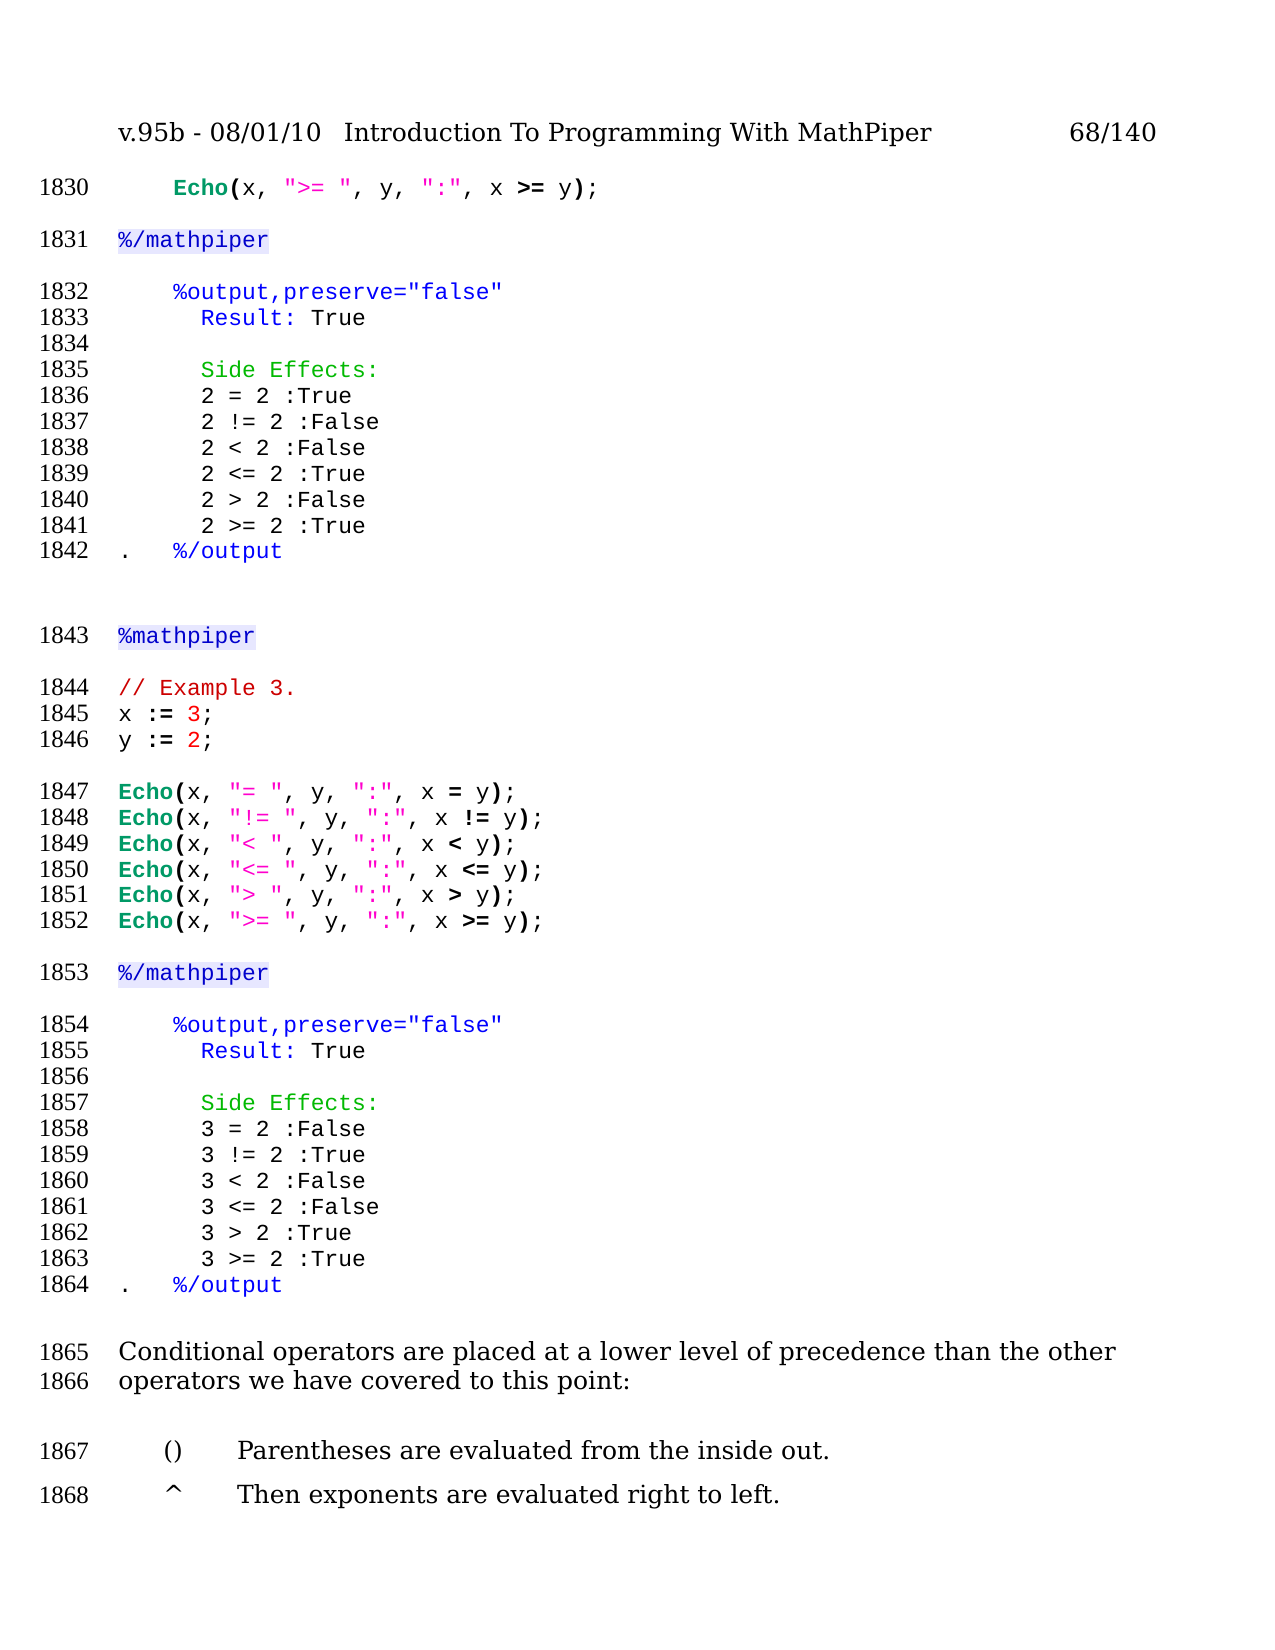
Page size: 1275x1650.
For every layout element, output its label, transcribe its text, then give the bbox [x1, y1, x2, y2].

text 3 < 2 :False [118, 1169, 1157, 1195]
text . %/output [118, 540, 1157, 566]
text 2 != 2 :False [118, 410, 1157, 436]
text x := 3; [118, 702, 1157, 728]
text Echo(x, "!= ", y, ":", x != y); [118, 806, 1157, 832]
text Echo(x, ">= ", y, ":", x >= y); [118, 177, 1157, 203]
text %output,preserve="false" [118, 281, 1157, 306]
text 2 = 2 :True [118, 384, 1157, 410]
text ^ Then exponents are evaluated right to left. [163, 1481, 1157, 1510]
text %/mathpiper [118, 229, 1157, 254]
text Side Effects: [118, 358, 1157, 384]
text 3 <= 2 :False [118, 1195, 1157, 1221]
text 2 <= 2 :True [118, 462, 1157, 488]
text Result: True [118, 306, 1157, 332]
text 2 < 2 :False [118, 436, 1157, 462]
text Echo(x, "= ", y, ":", x = y); [118, 780, 1157, 806]
text %/mathpiper [118, 962, 1157, 988]
text 3 != 2 :True [118, 1143, 1157, 1169]
text %output,preserve="false" [118, 1013, 1157, 1039]
text . %/output [118, 1273, 1157, 1299]
text Echo(x, "<= ", y, ":", x <= y); [118, 858, 1157, 884]
text Conditional operators are placed at a lower level of precedence than the other operators we have covered to this point: [118, 1337, 1157, 1396]
text y := 2; [118, 728, 1157, 754]
text Result: True [118, 1039, 1157, 1065]
text 3 >= 2 :True [118, 1247, 1157, 1273]
text %mathpiper [118, 624, 1157, 650]
text // Example 3. [118, 676, 1157, 702]
text 2 > 2 :False [118, 488, 1157, 514]
text Echo(x, "< ", y, ":", x < y); [118, 832, 1157, 858]
text Echo(x, "> ", y, ":", x > y); [118, 884, 1157, 910]
text 3 = 2 :False [118, 1117, 1157, 1143]
text Side Effects: [118, 1091, 1157, 1117]
text Echo(x, ">= ", y, ":", x >= y); [118, 910, 1157, 936]
text 3 > 2 :True [118, 1221, 1157, 1247]
text () Parentheses are evaluated from the inside out. [163, 1437, 1157, 1466]
text 2 >= 2 :True [118, 514, 1157, 540]
